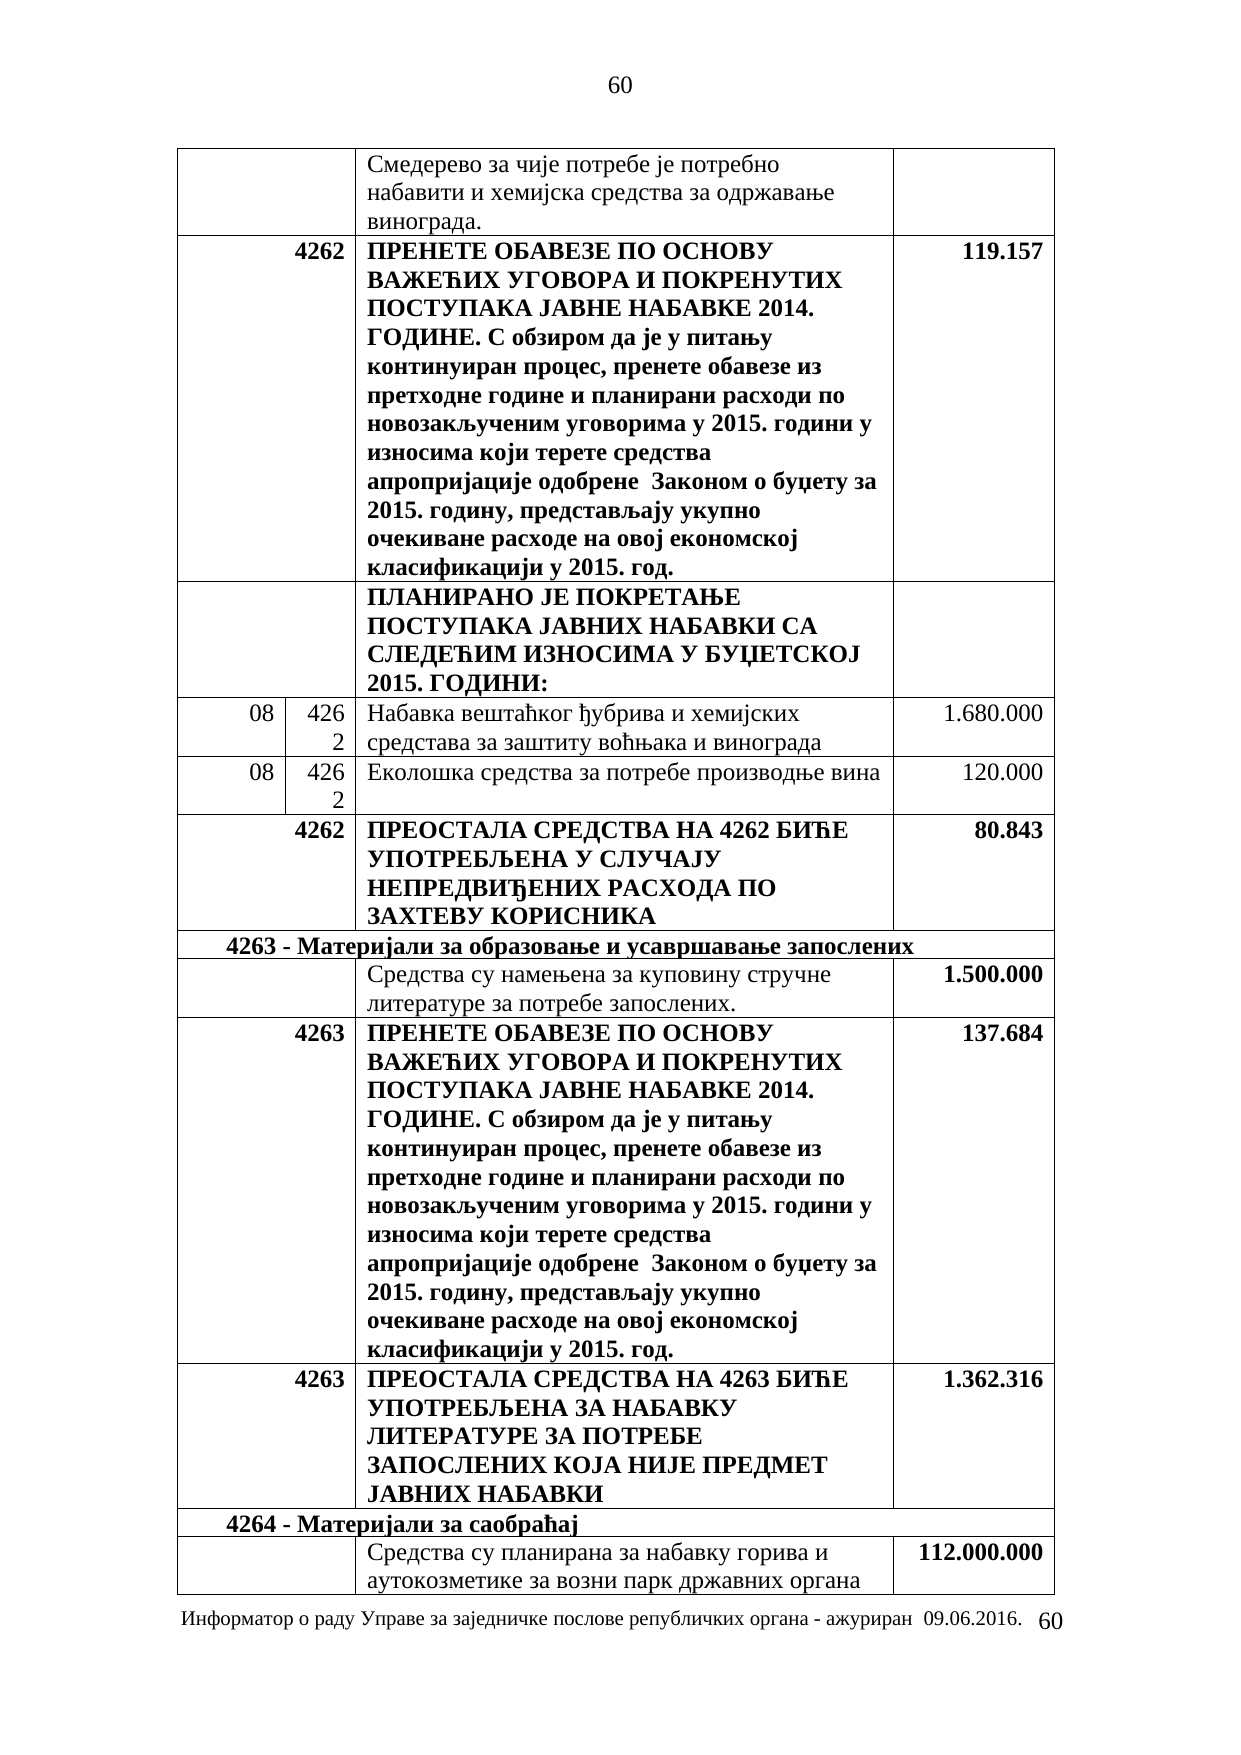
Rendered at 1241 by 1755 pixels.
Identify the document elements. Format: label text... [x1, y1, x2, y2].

table_cell 112.000.000 [894, 1537, 1054, 1594]
table_cell 4262 [286, 757, 355, 814]
table_cell Набавка вештаћког ђубрива и хемијских средстава за заштиту воћњака и винограда [356, 698, 893, 756]
table_cell 80.843 [894, 815, 1054, 930]
table_cell 08 [178, 698, 285, 756]
table_cell 08 [178, 757, 285, 814]
table_cell Еколошка средства за потребе производње вина [356, 757, 893, 814]
table_cell ПРЕОСТАЛА СРЕДСТВА НА 4263 БИЋЕ УПОТРЕБЉЕНА ЗА НАБАВКУ ЛИТЕРАТУРЕ ЗА ПОТРЕБЕ ЗАПОСЛЕНИХ КОЈА НИЈЕ ПРЕДМЕТ ЈАВНИХ НАБАВКИ [356, 1364, 893, 1508]
table_cell [894, 582, 1054, 697]
table_cell 4263 [178, 1018, 355, 1363]
table_cell [178, 582, 355, 697]
table_cell 4264 - Материјали за саобраћај [178, 1509, 1054, 1536]
table_cell 1.500.000 [894, 959, 1054, 1017]
table_cell 4262 [286, 698, 355, 756]
table_cell 4262 [178, 236, 355, 581]
table_cell 120.000 [894, 757, 1054, 814]
table_cell ПРЕОСТАЛА СРЕДСТВА НА 4262 БИЋЕ УПОТРЕБЉЕНА У СЛУЧАЈУ НЕПРЕДВИЂЕНИХ РАСХОДА ПО ЗАХТЕВУ КОРИСНИКА [356, 815, 893, 930]
table_cell ПЛАНИРАНО ЈЕ ПОКРЕТАЊЕ ПОСТУПАКА ЈАВНИХ НАБАВКИ СА СЛЕДЕЋИМ ИЗНОСИМА У БУЏЕТСКОЈ 2015. ГОДИНИ: [356, 582, 893, 697]
table_cell [178, 149, 355, 235]
table_cell 1.362.316 [894, 1364, 1054, 1508]
table_cell Средства су намењена за куповину стручне литературе за потребе запослених. [356, 959, 893, 1017]
table_cell Средства су планирана за набавку горива и аутокозметике за возни парк државних органа [356, 1537, 893, 1594]
table_cell [178, 959, 355, 1017]
table_cell 4262 [178, 815, 355, 930]
table_cell ПРЕНЕТЕ ОБАВЕЗЕ ПО ОСНОВУ ВАЖЕЋИХ УГОВОРА И ПОКРЕНУТИХ ПОСТУПАКА ЈАВНЕ НАБАВКЕ 2014. ГОДИНЕ. С обзиром да је у питању континуиран процес, пренете обавезе из претходне године и планирани расходи по новозакљученим уговорима у 2015. години у износима који терете средства апропријације одобрене Законом о буџету за 2015. годину, представљају укупно очекиване расходе на овој економској класификацији у 2015. год. [356, 236, 893, 581]
table_cell [178, 1537, 355, 1594]
table_cell ПРЕНЕТЕ ОБАВЕЗЕ ПО ОСНОВУ ВАЖЕЋИХ УГОВОРА И ПОКРЕНУТИХ ПОСТУПАКА ЈАВНЕ НАБАВКЕ 2014. ГОДИНЕ. С обзиром да је у питању континуиран процес, пренете обавезе из претходне године и планирани расходи по новозакљученим уговорима у 2015. години у износима који терете средства апропријације одобрене Законом о буџету за 2015. годину, представљају укупно очекиване расходе на овој економској класификацији у 2015. год. [356, 1018, 893, 1363]
table_cell 1.680.000 [894, 698, 1054, 756]
table_cell Смедерево за чије потребе је потребно набавити и хемијска средства за одржавање винограда. [356, 149, 893, 235]
table_cell 137.684 [894, 1018, 1054, 1363]
table_cell 119.157 [894, 236, 1054, 581]
table_cell [894, 149, 1054, 235]
table_cell 4263 - Материјали за образовање и усавршавање запослених [178, 931, 1054, 958]
table_cell 4263 [178, 1364, 355, 1508]
